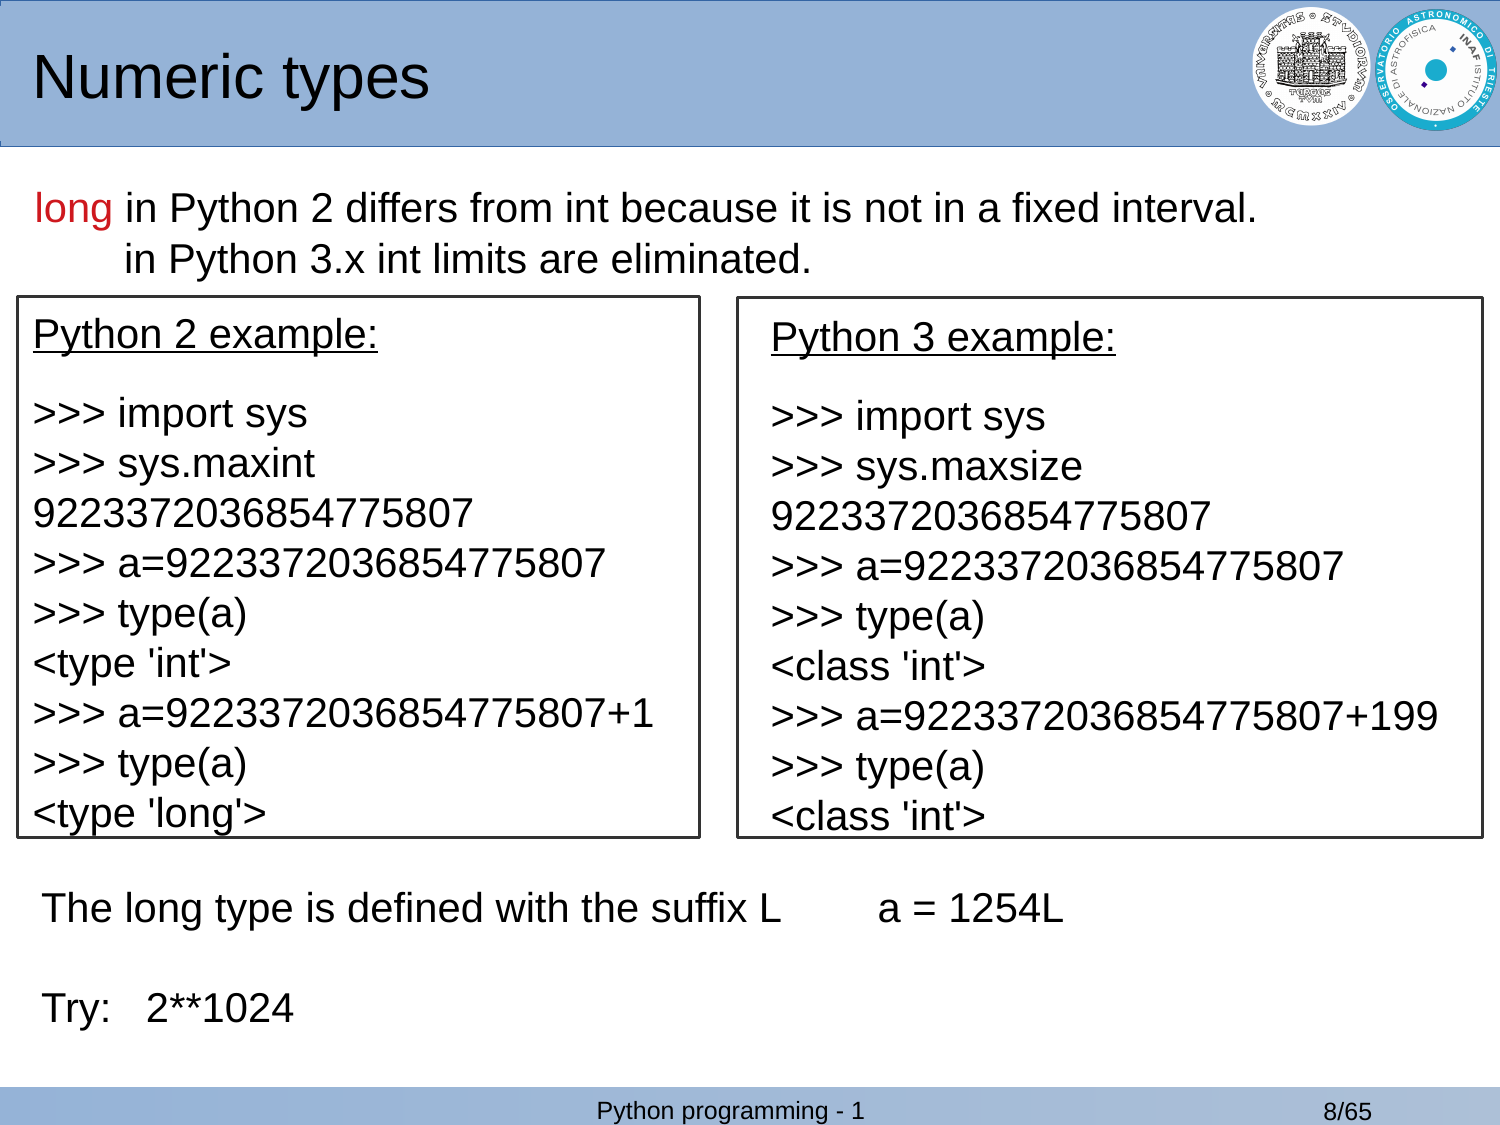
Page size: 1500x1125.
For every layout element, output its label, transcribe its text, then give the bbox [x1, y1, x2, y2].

list Python 3 example: >>> import sys >>> sys.maxsize 9223372036854775807 >>> a=9223372036854775807 >>> type(a) <class 'int'> >>> a=9223372036854775807+199 >>> type(a) <class 'int'> [755, 294, 1495, 872]
text_box Numeric types [0, 5, 1253, 141]
list The long type is defined with the suffix L a = 1254L Try: 2**1024 [26, 872, 1495, 1068]
list Python 2 example: >>> import sys >>> sys.maxint 9223372036854775807 >>> a=9223372036854775807 >>> type(a) <type 'int'> >>> a=9223372036854775807+1 >>> type(a) <type 'long'> [0, 291, 700, 848]
picture [1253, 0, 1500, 156]
text_box [737, 297, 1483, 838]
list long in Python 2 differs from int because it is not in a fixed interval. in Python 3.x int limits are eliminated. [5, 164, 1500, 318]
